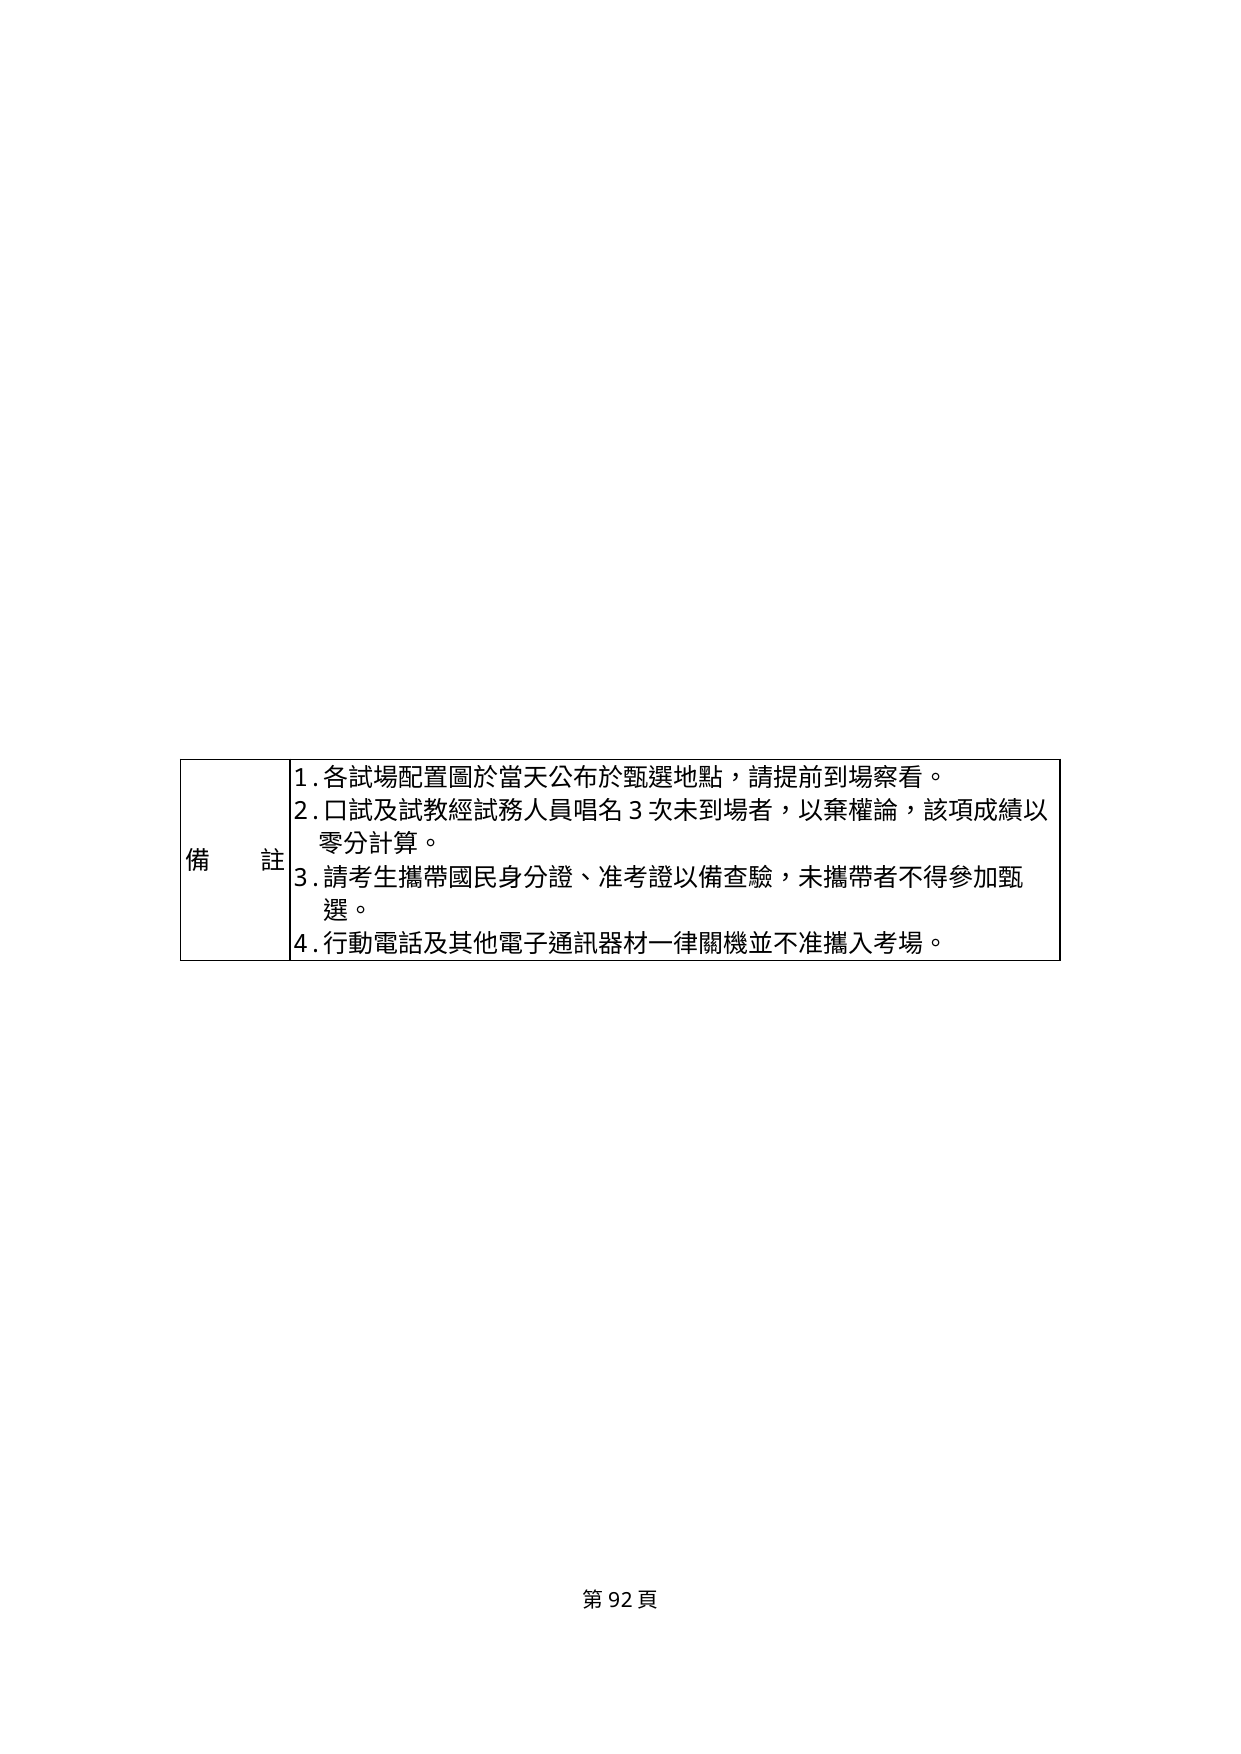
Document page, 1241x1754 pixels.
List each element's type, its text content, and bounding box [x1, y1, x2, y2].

table_cell 備 註 [181, 760, 289, 959]
table_cell 1.各試場配置圖於當天公布於甄選地點，請提前到場察看。 2.口試及試教經試務人員唱名3次未到場者，以棄權論，該項成績以零分計算。 3.請考生攜帶國民身分證、准考證以備查驗，未攜帶者不得參加甄 選。 4.行動電話及其他電子通訊器材一律關機並不准攜入考場。 [291, 760, 1059, 959]
